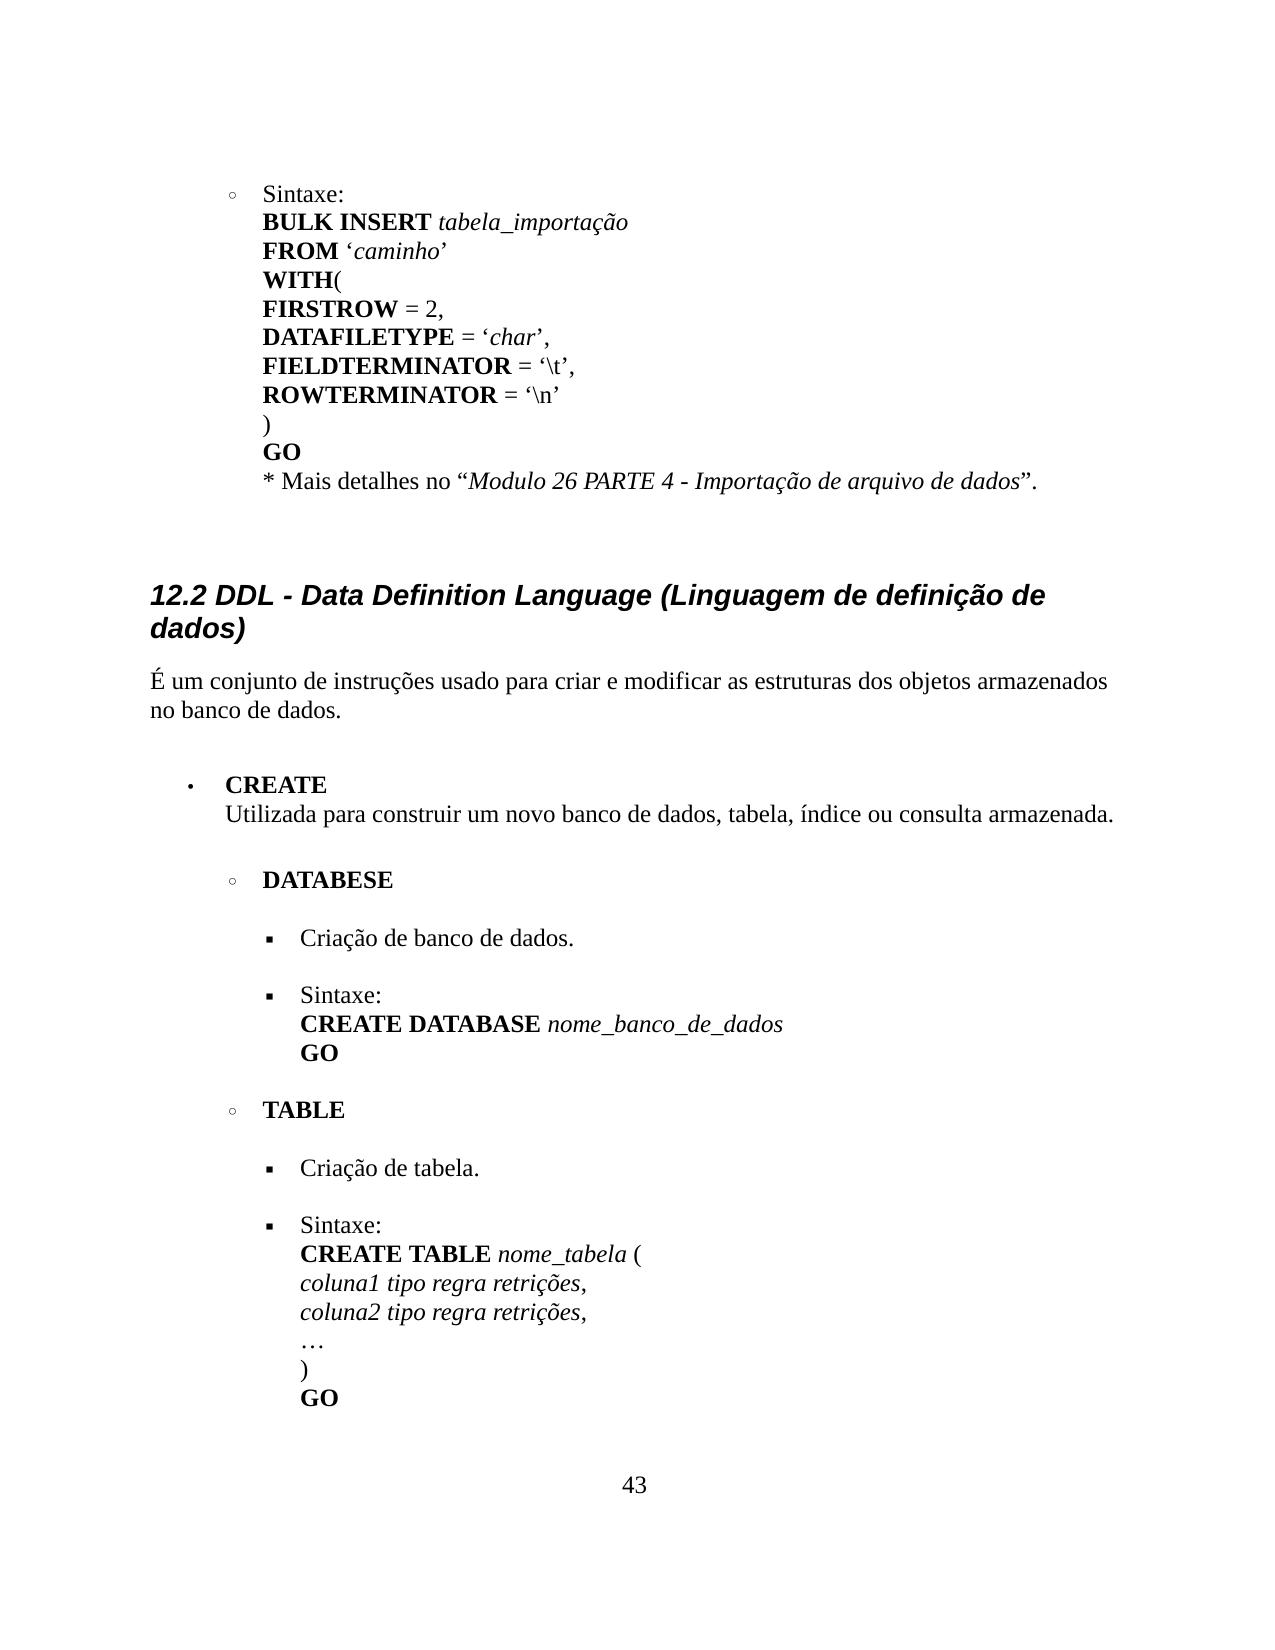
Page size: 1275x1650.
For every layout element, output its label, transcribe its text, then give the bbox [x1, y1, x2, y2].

text É um conjunto de instruções usado para criar e modificar as estruturas dos objetos armazenados no banco de dados. [150, 666, 1125, 752]
list Criação de tabela. [262, 1153, 1125, 1210]
list Sintaxe: CREATE TABLE nome_tabela ( coluna1 tipo regra retrições, coluna2 tipo regra retrições, … ) GO [262, 1210, 1125, 1412]
list TABLE [225, 1095, 1125, 1153]
list Criação de banco de dados. [262, 923, 1125, 980]
list CREATE Utilizada para construir um novo banco de dados, tabela, índice ou consulta armazenada. [187, 770, 1125, 856]
subtitle 12.2 DDL - Data Definition Language (Linguagem de definição de dados) [150, 577, 1125, 644]
list Sintaxe: CREATE DATABASE nome_banco_de_dados GO [262, 980, 1125, 1095]
list Sintaxe: BULK INSERT tabela_importação FROM ‘caminho’ WITH( FIRSTROW = 2, DATAFILETYPE = ‘char’, FIELDTERMINATOR = ‘\t’, ROWTERMINATOR = ‘\n’ ) GO * Mais detalhes no “Modulo 26 PARTE 4 - Importação de arquivo de dados”. [225, 179, 1125, 524]
list [225, 150, 1125, 179]
list DATABESE [225, 865, 1125, 923]
